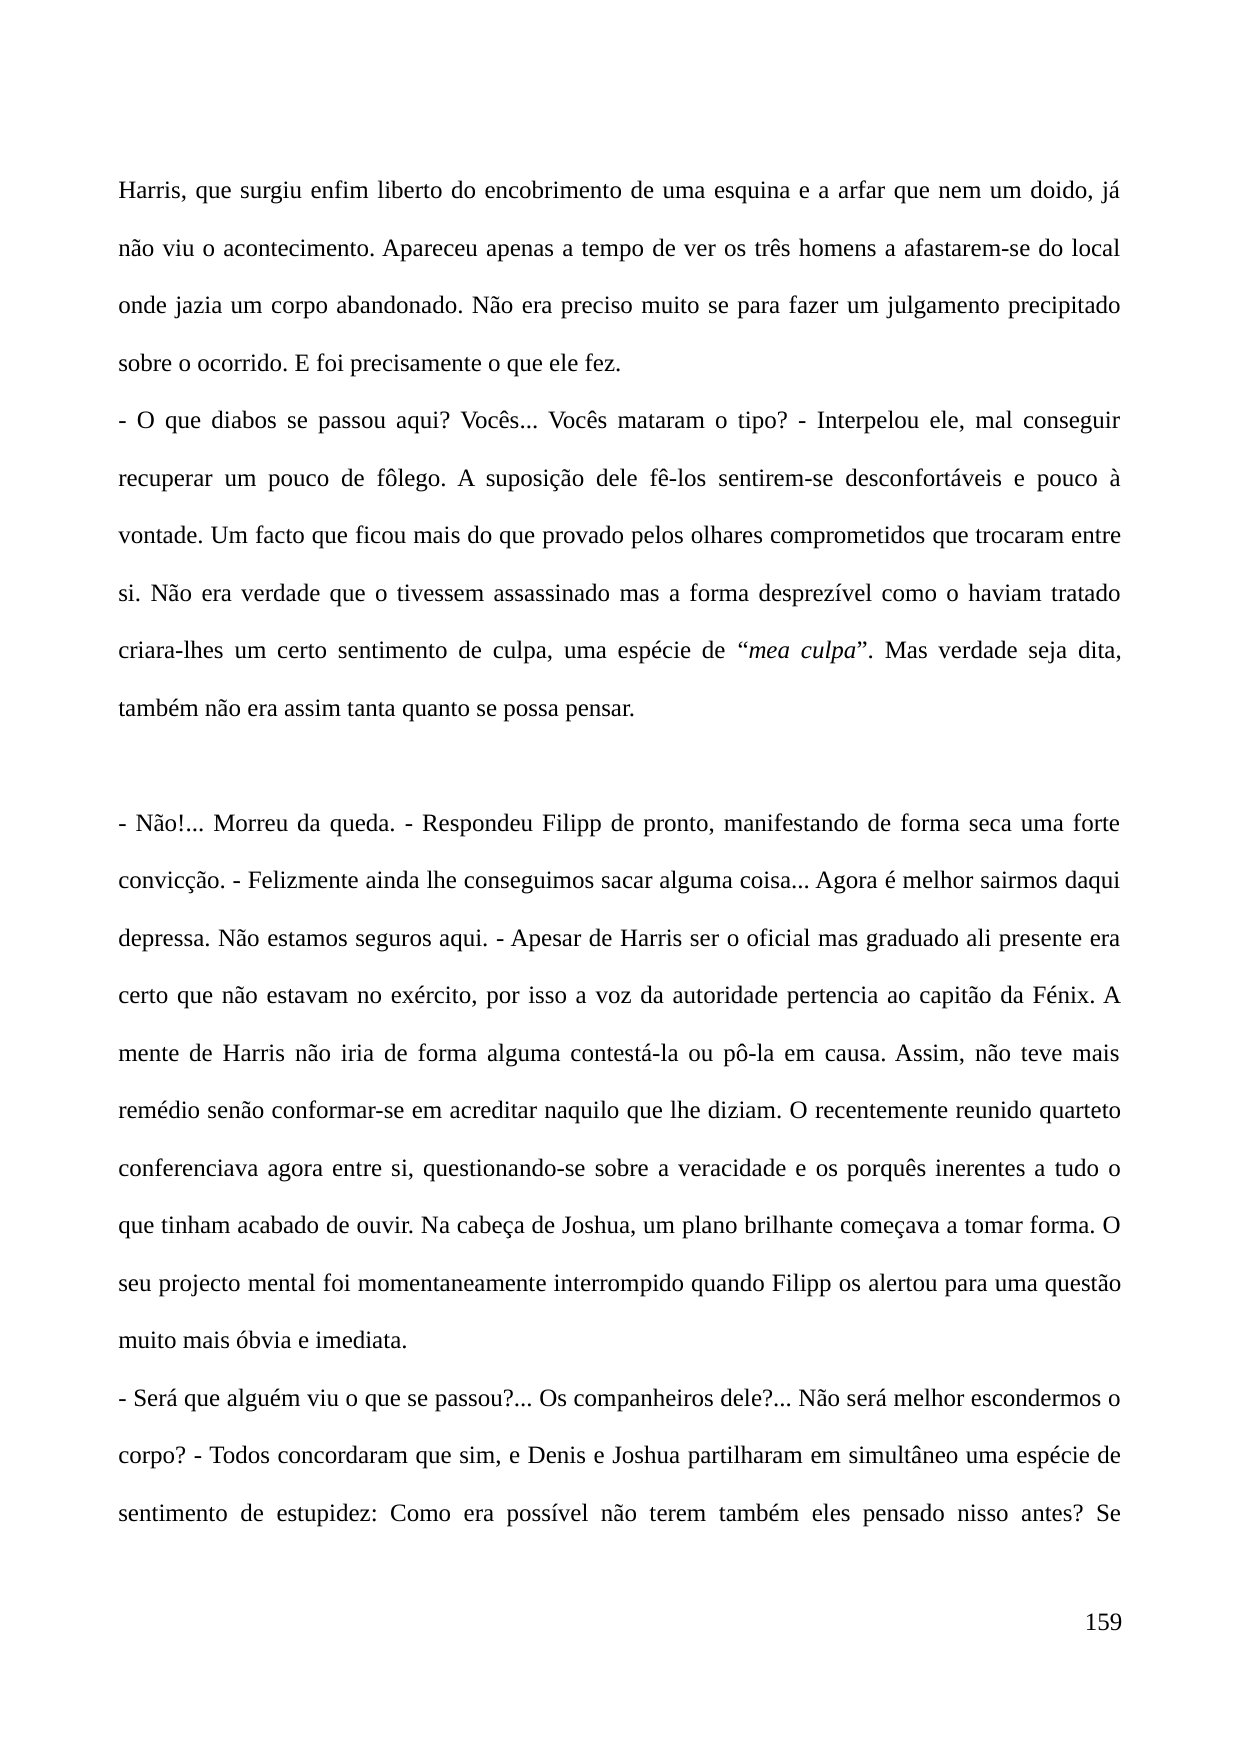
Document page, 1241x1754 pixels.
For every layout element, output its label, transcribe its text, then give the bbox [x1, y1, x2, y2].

text - O que diabos se passou aqui? Vocês... Vocês mataram o tipo? - Interpelou ele, mal conseguir recuperar um pouco de fôlego. A suposição dele fê-los sentirem-se desconfortáveis e pouco à vontade. Um facto que ficou mais do que provado pelos olhares comprometidos que trocaram entre si. Não era verdade que o tivessem assassinado mas a forma desprezível como o haviam tratado criara-lhes um certo sentimento de culpa, uma espécie de “mea culpa”. Mas verdade seja dita, também não era assim tanta quanto se possa pensar. [118, 406, 1122, 722]
text Harris, que surgiu enfim liberto do encobrimento de uma esquina e a arfar que nem um doido, já não viu o acontecimento. Apareceu apenas a tempo de ver os três homens a afastarem-se do local onde jazia um corpo abandonado. Não era preciso muito se para fazer um julgamento precipitado sobre o ocorrido. E foi precisamente o que ele fez. [118, 176, 1122, 377]
text - Não!... Morreu da queda. - Respondeu Filipp de pronto, manifestando de forma seca uma forte convicção. - Felizmente ainda lhe conseguimos sacar alguma coisa... Agora é melhor sairmos daqui depressa. Não estamos seguros aqui. - Apesar de Harris ser o oficial mas graduado ali presente era certo que não estavam no exército, por isso a voz da autoridade pertencia ao capitão da Fénix. A mente de Harris não iria de forma alguma contestá-la ou pô-la em causa. Assim, não teve mais remédio senão conformar-se em acreditar naquilo que lhe diziam. O recentemente reunido quarteto conferenciava agora entre si, questionando-se sobre a veracidade e os porquês inerentes a tudo o que tinham acabado de ouvir. Na cabeça de Joshua, um plano brilhante começava a tomar forma. O seu projecto mental foi momentaneamente interrompido quando Filipp os alertou para uma questão muito mais óbvia e imediata. [118, 808, 1122, 1354]
text - Será que alguém viu o que se passou?... Os companheiros dele?... Não será melhor escondermos o corpo? - Todos concordaram que sim, e Denis e Joshua partilharam em simultâneo uma espécie de sentimento de estupidez: Como era possível não terem também eles pensado nisso antes? Se [118, 1383, 1122, 1527]
